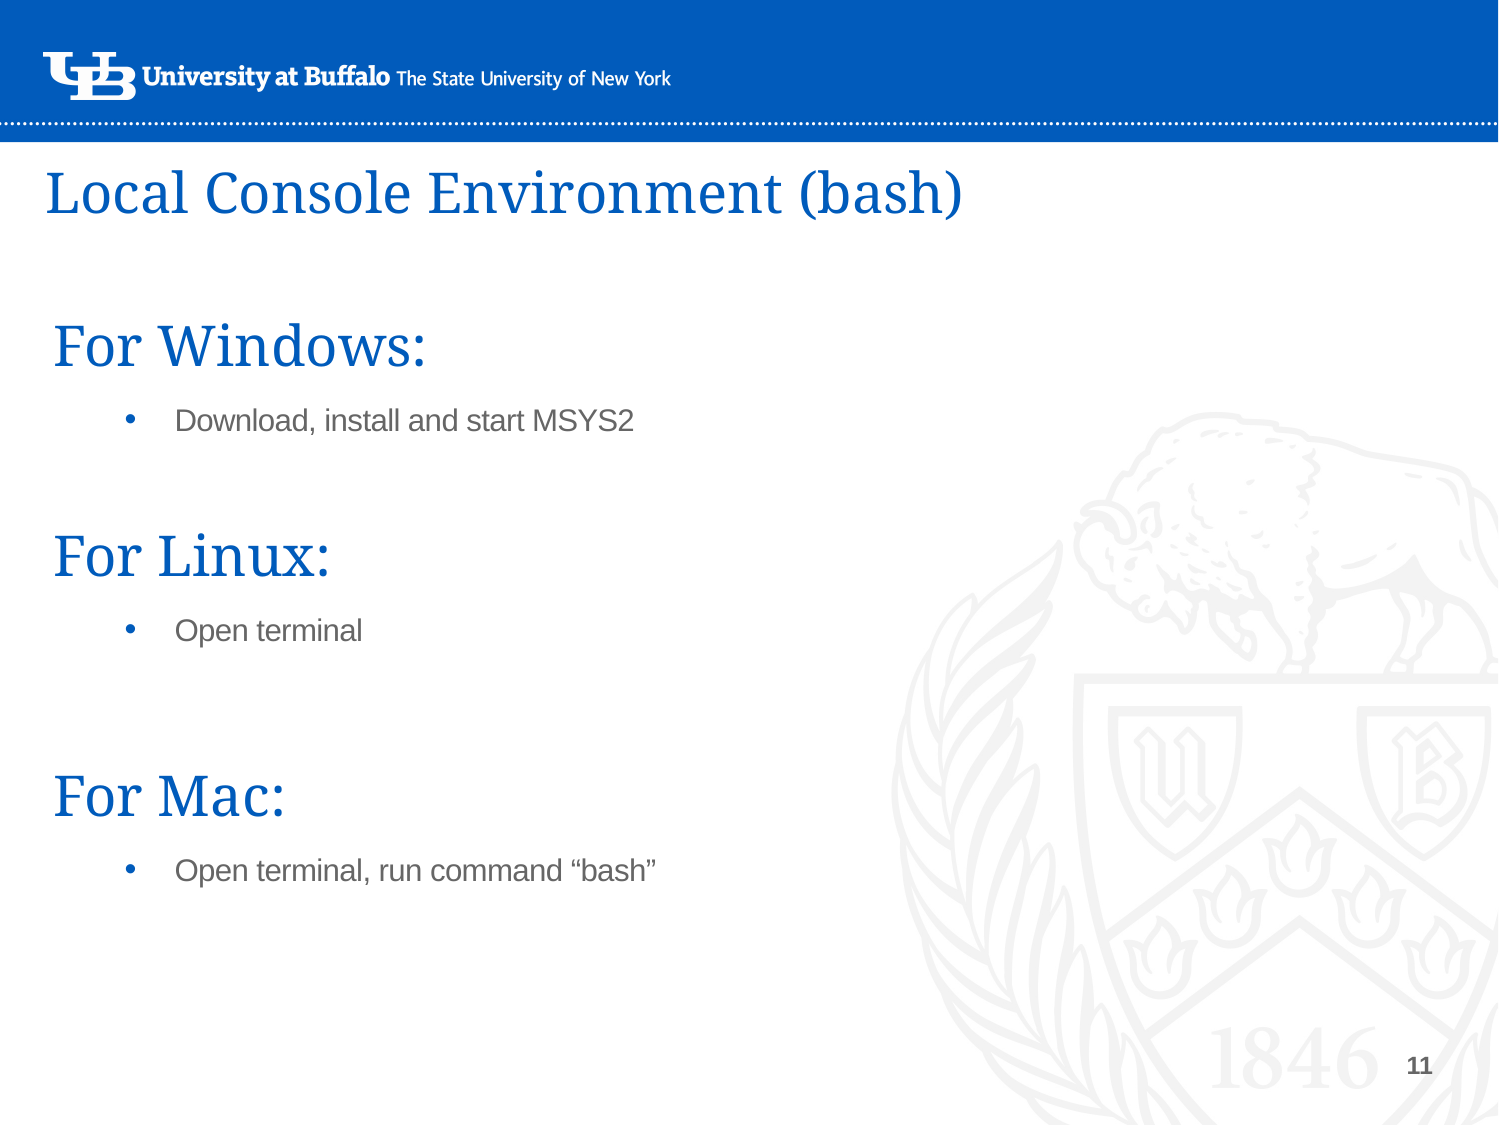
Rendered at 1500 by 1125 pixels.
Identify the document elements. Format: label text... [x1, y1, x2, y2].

title For Linux: [38, 515, 1396, 595]
title Local Console Environment (bash) [30, 153, 1387, 232]
picture [0, 0, 1499, 1125]
list Open terminal [88, 599, 1268, 696]
list Download, install and start MSYS2 [88, 389, 1268, 486]
title For Mac: [38, 755, 1396, 835]
list Open terminal, run command “bash” [88, 839, 1268, 936]
title For Windows: [38, 306, 1396, 385]
